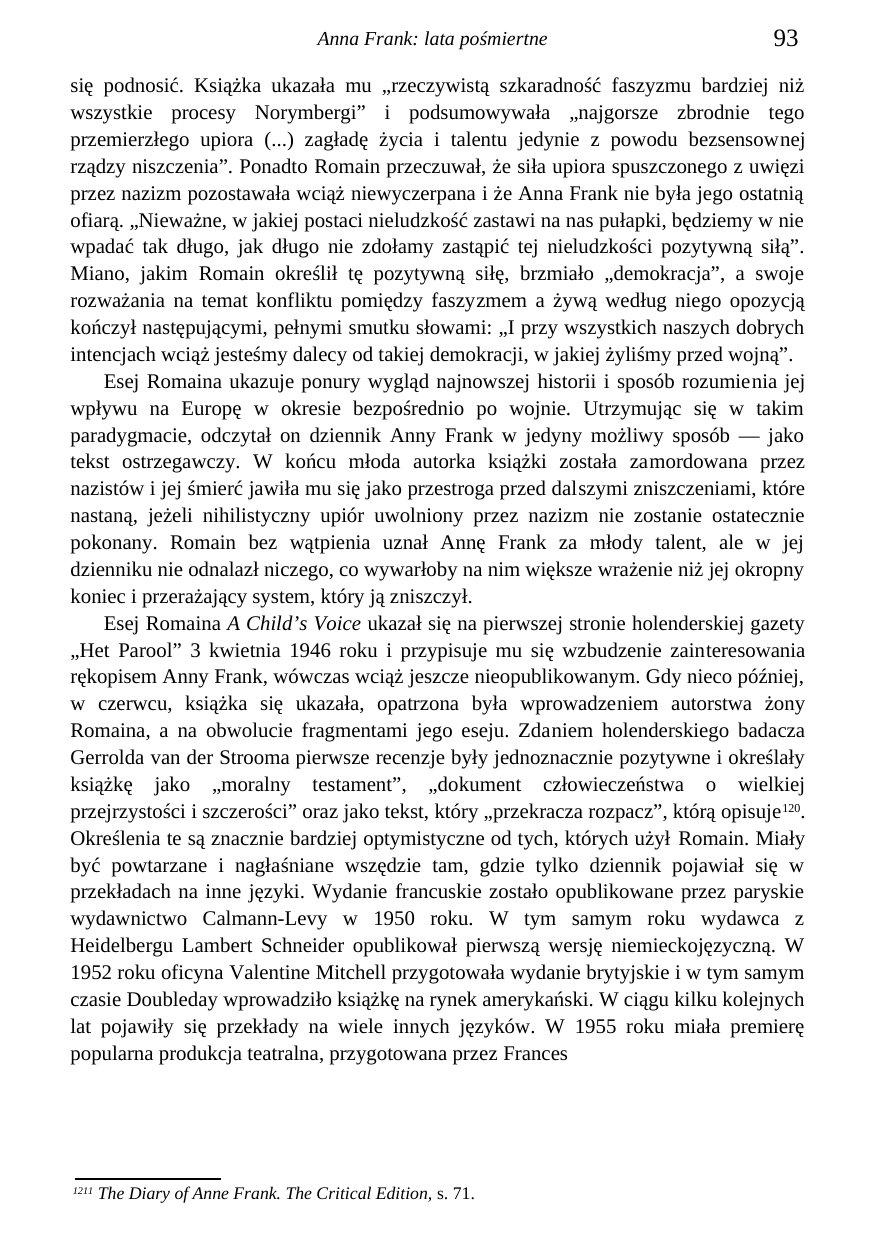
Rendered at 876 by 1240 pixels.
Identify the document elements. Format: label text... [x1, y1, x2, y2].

text Esej Romaina ukazuje ponury wygląd najnowszej historii i sposób rozumie­nia jej wpływu na Europę w okresie bezpośrednio po wojnie. Utrzymując się w takim paradygmacie, odczytał on dziennik Anny Frank w jedyny możliwy sposób — jako tekst ostrzegawczy. W końcu młoda autorka książki została za­mordowana przez nazistów i jej śmierć jawiła mu się jako przestroga przed dal­szymi zniszczeniami, które nastaną, jeżeli nihilistyczny upiór uwolniony przez nazizm nie zostanie ostatecznie pokonany. Romain bez wątpienia uznał Annę Frank za młody talent, ale w jej dzienniku nie odnalazł niczego, co wywarłoby na nim większe wrażenie niż jej okropny koniec i przerażający system, który ją zniszczył. [70, 369, 805, 608]
text Anna Frank: lata pośmiertne [317, 27, 559, 50]
text 93 [773, 23, 804, 52]
text Esej Romaina A Child’s Voice ukazał się na pierwszej stronie holenderskiej gazety „Het Parool” 3 kwietnia 1946 roku i przypisuje mu się wzbudzenie zain­teresowania rękopisem Anny Frank, wówczas wciąż jeszcze nieopublikowanym. Gdy nieco później, w czerwcu, książka się ukazała, opatrzona była wprowadze­niem autorstwa żony Romaina, a na obwolucie fragmentami jego eseju. Zda­niem holenderskiego badacza Gerrolda van der Strooma pierwsze recenzje były jednoznacznie pozytywne i określały książkę jako „moralny testament”, „do­kument człowieczeństwa o wielkiej przejrzystości i szczerości” oraz jako tekst, który „przekracza rozpacz”, którą opisuje120. Określenia te są znacznie bardziej optymistyczne od tych, których użył Romain. Miały być powtarzane i nagła­śniane wszędzie tam, gdzie tylko dziennik pojawiał się w przekładach na inne języki. Wydanie francuskie zostało opublikowane przez paryskie wydawnictwo Calmann-Levy w 1950 roku. W tym samym roku wydawca z Heidelbergu Lam­bert Schneider opublikował pierwszą wersję niemieckojęzyczną. W 1952 roku oficyna Valentine Mitchell przygotowała wydanie brytyjskie i w tym samym czasie Doubleday wprowadziło książkę na rynek amerykański. W ciągu kilku kolejnych lat pojawiły się przekłady na wiele innych języków. W 1955 roku miała premierę popularna produkcja teatralna, przygotowana przez Frances [70, 611, 805, 1065]
text 1211 The Diary of Anne Frank. The Critical Edition, s. 71. [73, 1183, 498, 1203]
text się podnosić. Książka ukazała mu „rzeczywistą szkaradność faszyzmu bardziej niż wszystkie procesy Norymbergi” i podsumowywała „najgorsze zbrodnie tego przemierzłego upiora (...) zagładę życia i talentu jedynie z powodu bezsensow­nej rządzy niszczenia”. Ponadto Romain przeczuwał, że siła upiora spuszczonego z uwięzi przez nazizm pozostawała wciąż niewyczerpana i że Anna Frank nie była jego ostatnią ofiarą. „Nieważne, w jakiej postaci nieludzkość zastawi na nas pułapki, będziemy w nie wpadać tak długo, jak długo nie zdołamy zastąpić tej nieludzkości pozytywną siłą”. Miano, jakim Romain określił tę pozytywną siłę, brzmiało „demokracja”, a swoje rozważania na temat konfliktu pomiędzy faszy­zmem a żywą według niego opozycją kończył następującymi, pełnymi smutku słowami: „I przy wszystkich naszych dobrych intencjach wciąż jesteśmy dalecy od takiej demokracji, w jakiej żyliśmy przed wojną”. [70, 73, 805, 366]
